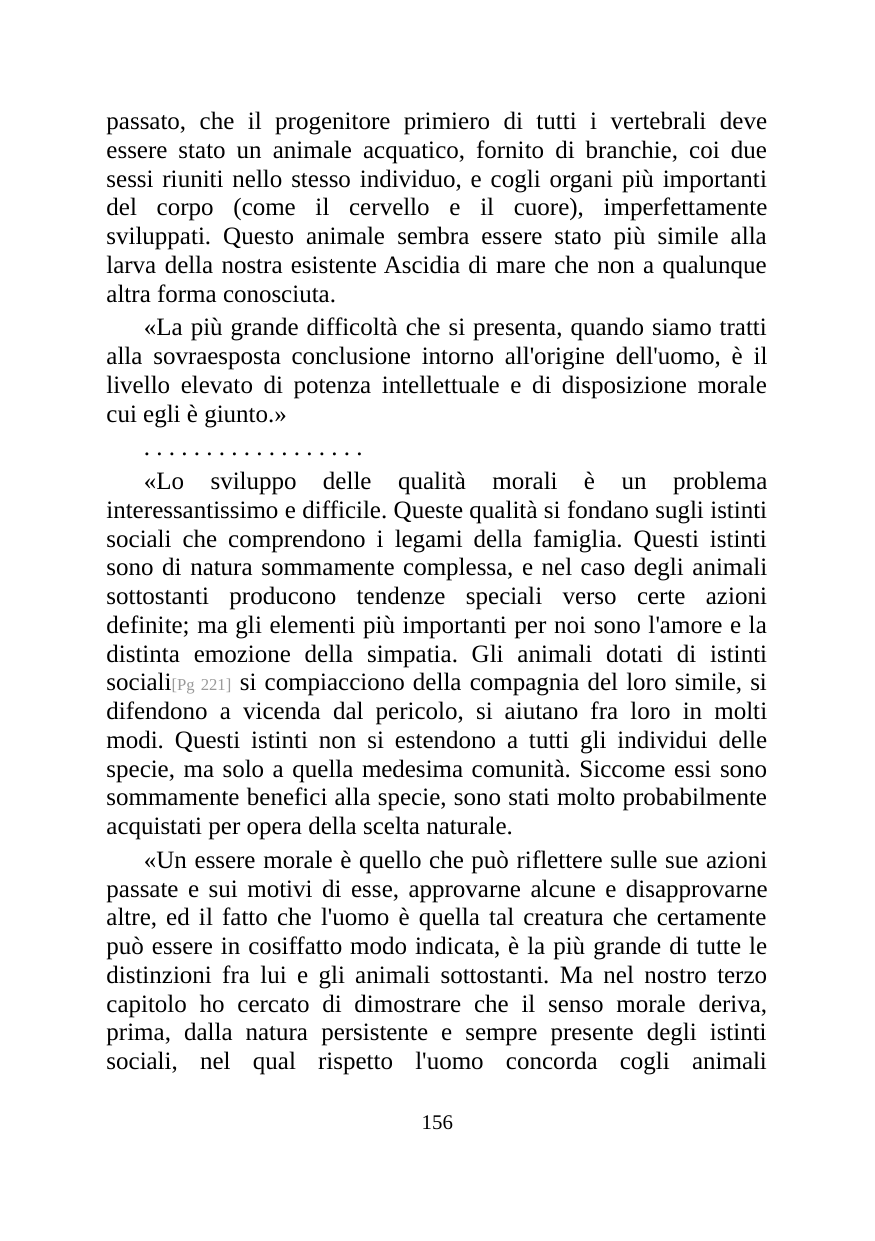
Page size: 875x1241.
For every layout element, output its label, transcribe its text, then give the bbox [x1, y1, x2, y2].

text . . . . . . . . . . . . . . . . . . [106, 432, 768, 461]
text «La più grande difficoltà che si presenta, quando siamo tratti alla sovraesposta conclusione intorno all'origine dell'uomo, è il livello elevato di potenza intellettuale e di disposizione morale cui egli è giunto.» [106, 312, 768, 427]
text passato, che il progenitore primiero di tutti i vertebrali deve essere stato un animale acquatico, fornito di branchie, coi due sessi riuniti nello stesso individuo, e cogli organi più importanti del corpo (come il cervello e il cuore), imperfettamente sviluppati. Questo animale sembra essere stato più simile alla larva della nostra esistente Ascidia di mare che non a qualunque altra forma conosciuta. [106, 106, 768, 307]
text «Un essere morale è quello che può riflettere sulle sue azioni passate e sui motivi di esse, approvarne alcune e disapprovarne altre, ed il fatto che l'uomo è quella tal creatura che certamente può essere in cosiffatto modo indicata, è la più grande di tutte le distinzioni fra lui e gli animali sottostanti. Ma nel nostro terzo capitolo ho cercato di dimostrare che il senso morale deriva, prima, dalla natura persistente e sempre presente degli istinti sociali, nel qual rispetto l'uomo concorda cogli animali [106, 845, 768, 1075]
text «Lo sviluppo delle qualità morali è un problema interessantissimo e difficile. Queste qualità si fondano sugli istinti sociali che comprendono i legami della famiglia. Questi istinti sono di natura sommamente complessa, e nel caso degli animali sottostanti producono tendenze speciali verso certe azioni definite; ma gli elementi più importanti per noi sono l'amore e la distinta emozione della simpatia. Gli animali dotati di istinti sociali[Pg 221] si compiacciono della compagnia del loro simile, si difendono a vicenda dal pericolo, si aiutano fra loro in molti modi. Questi istinti non si estendono a tutti gli individui delle specie, ma solo a quella medesima comunità. Siccome essi sono sommamente benefici alla specie, sono stati molto probabilmente acquistati per opera della scelta naturale. [106, 466, 768, 840]
